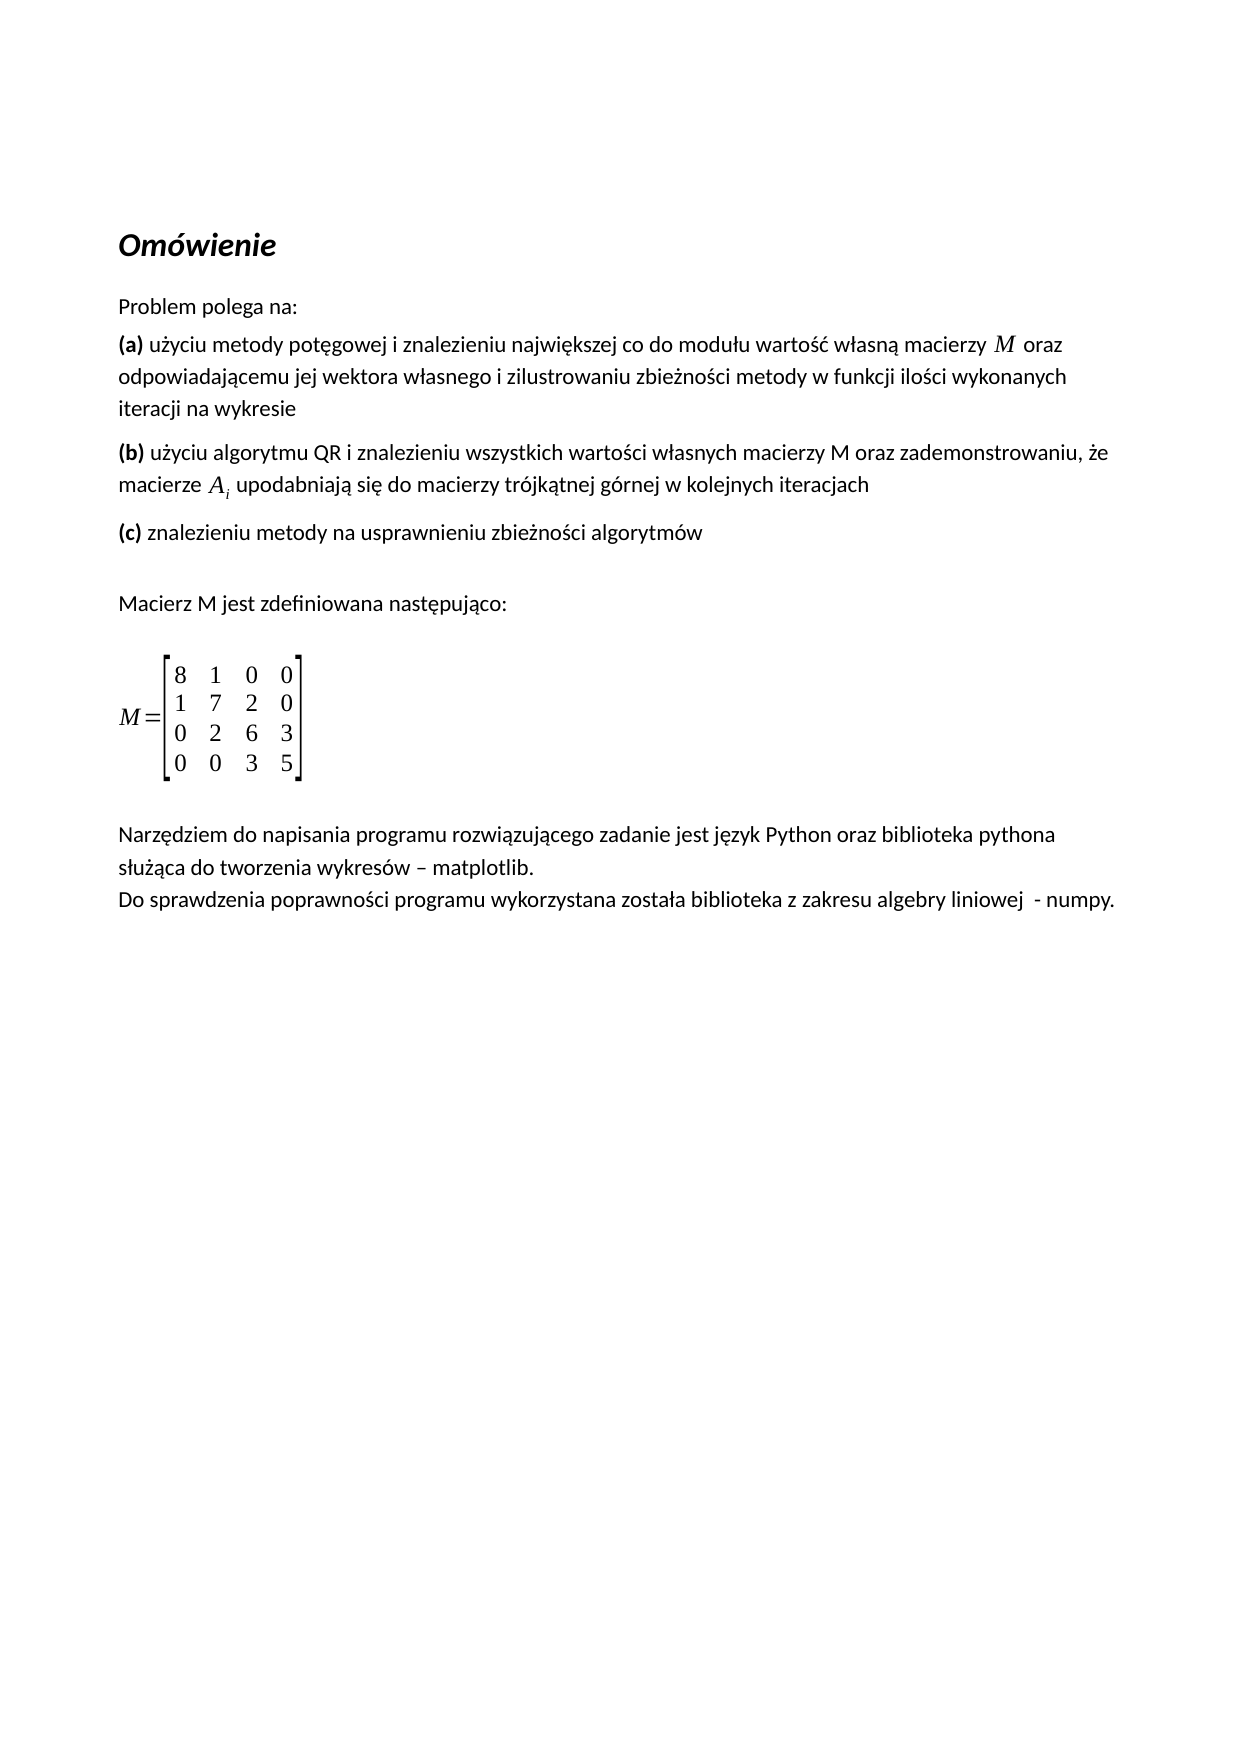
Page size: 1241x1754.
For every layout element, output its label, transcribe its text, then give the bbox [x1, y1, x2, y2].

text (c) znalezieniu metody na usprawnieniu zbieżności algorytmów [118, 518, 1122, 546]
text Problem polega na: [118, 292, 1122, 320]
text Omówienie [118, 224, 1122, 265]
text (b) użyciu algorytmu QR i znalezieniu wszystkich wartości własnych macierzy M oraz zademonstrowaniu, że macierze upodabniają się do macierzy trójkątnej górnej w kolejnych iteracjach [118, 438, 1122, 502]
text (a) użyciu metody potęgowej i znalezieniu największej co do modułu wartość własną macierzy oraz odpowiadającemu jej wektora własnego i zilustrowaniu zbieżności metody w funkcji ilości wykonanych iteracji na wykresie [118, 330, 1122, 422]
text Do sprawdzenia poprawności programu wykorzystana została biblioteka z zakresu algebry liniowej - numpy. [118, 885, 1122, 913]
text Narzędziem do napisania programu rozwiązującego zadanie jest język Python oraz biblioteka pythona służąca do tworzenia wykresów – matplotlib. [118, 821, 1122, 881]
text Macierz M jest zdefiniowana następująco: [118, 589, 1122, 617]
